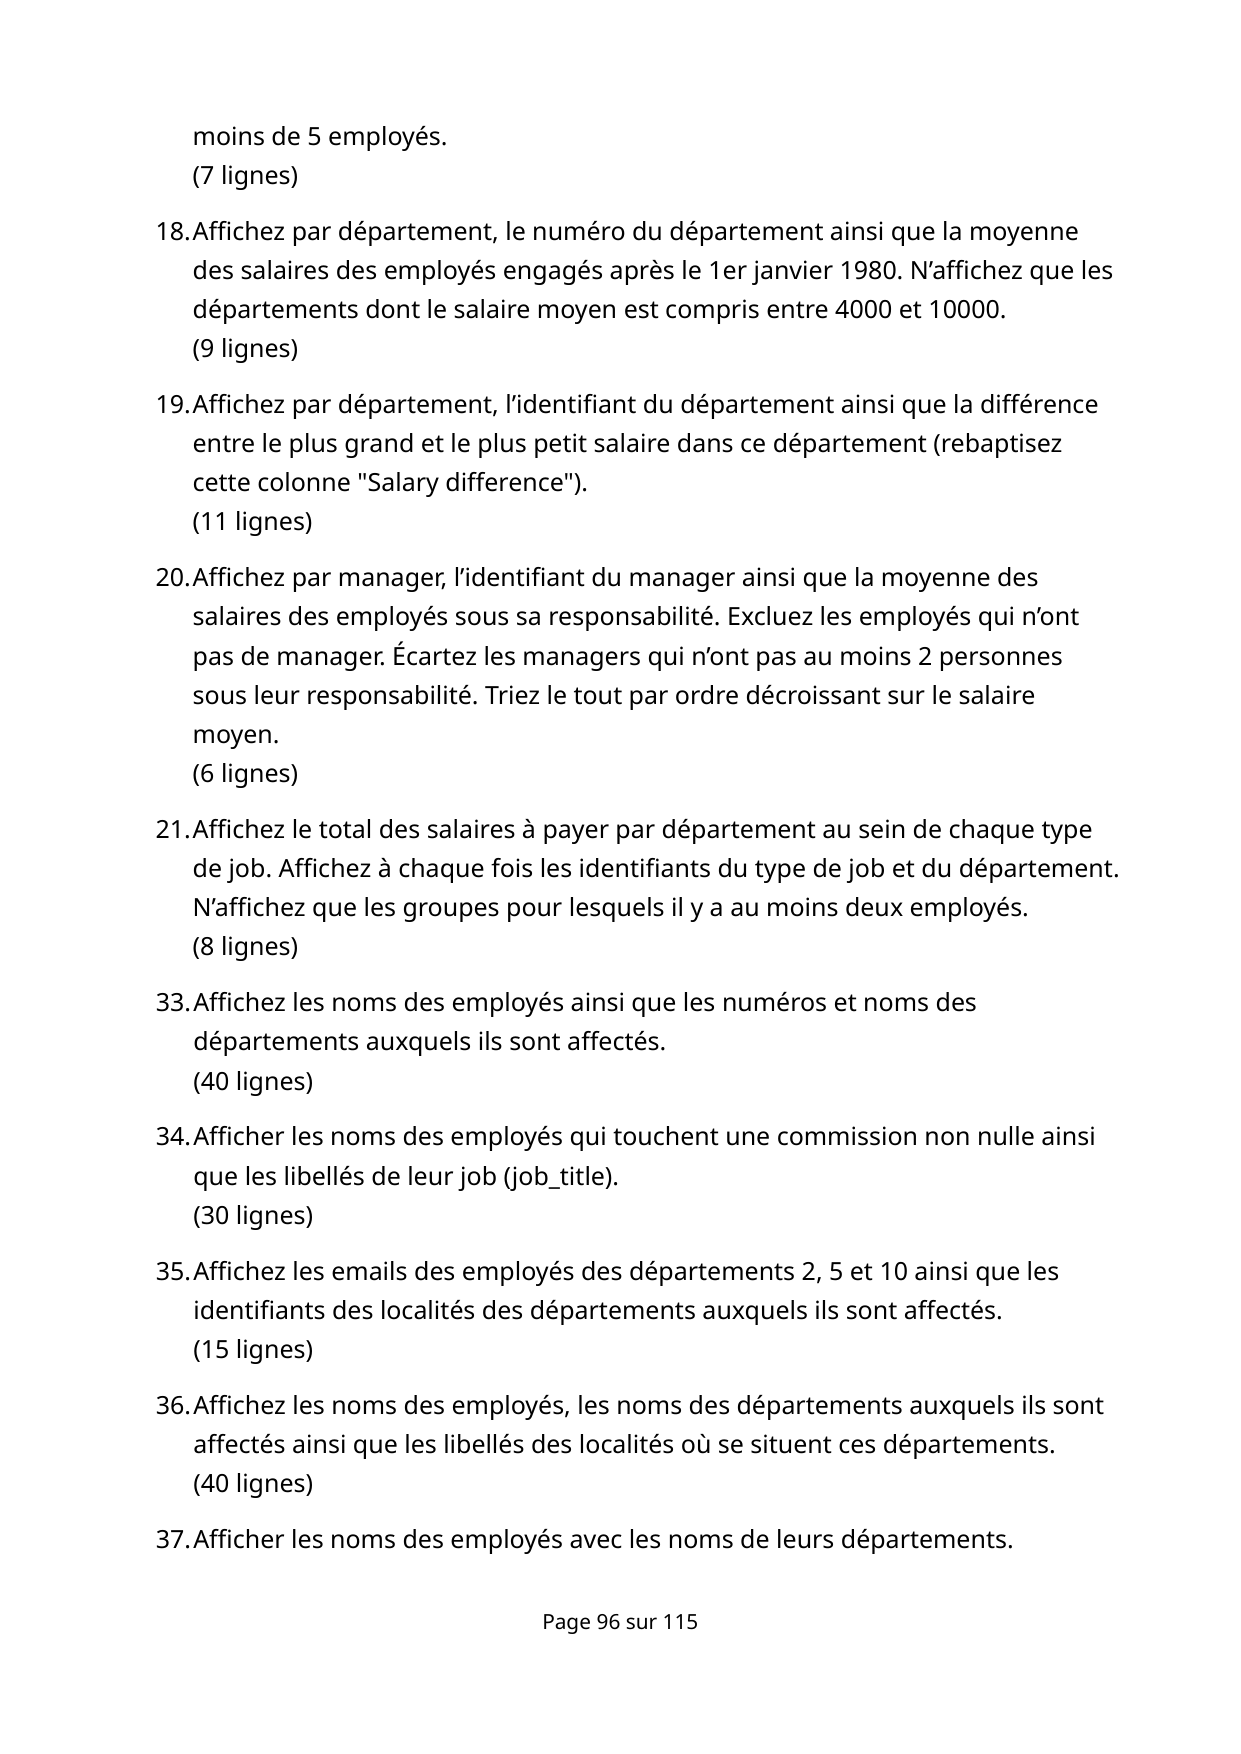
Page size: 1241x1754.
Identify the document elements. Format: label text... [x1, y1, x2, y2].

list Affichez le total des salaires à payer par département au sein de chaque type de job. Affichez à chaque fois les identifiants du type de job et du département. N’affichez que les groupes pour lesquels il y a au moins deux employés. (8 lignes) [155, 811, 1122, 963]
list moins de 5 employés. (7 lignes) [155, 118, 1122, 191]
list Affichez par département, l’identifiant du département ainsi que la différence entre le plus grand et le plus petit salaire dans ce département (rebaptisez cette colonne "Salary difference"). (11 lignes) [155, 386, 1122, 538]
list Affichez par département, le numéro du département ainsi que la moyenne des salaires des employés engagés après le 1er janvier 1980. N’affichez que les départements dont le salaire moyen est compris entre 4000 et 10000. (9 lignes) [155, 213, 1122, 365]
list Affichez les emails des employés des départements 2, 5 et 10 ainsi que les identifiants des localités des départements auxquels ils sont affectés. (15 lignes) [156, 1253, 1122, 1366]
list Afficher les noms des employés qui touchent une commission non nulle ainsi que les libellés de leur job (job_title). (30 lignes) [156, 1119, 1122, 1231]
list Affichez les noms des employés, les noms des départements auxquels ils sont affectés ainsi que les libellés des localités où se situent ces départements. (40 lignes) [156, 1387, 1122, 1500]
list Affichez par manager, l’identifiant du manager ainsi que la moyenne des salaires des employés sous sa responsabilité. Excluez les employés qui n’ont pas de manager. Écartez les managers qui n’ont pas au moins 2 personnes sous leur responsabilité. Triez le tout par ordre décroissant sur le salaire moyen. (6 lignes) [155, 560, 1122, 790]
list Afficher les noms des employés avec les noms de leurs départements. [156, 1521, 1122, 1556]
list Affichez les noms des employés ainsi que les numéros et noms des départements auxquels ils sont affectés. (40 lignes) [156, 985, 1122, 1097]
